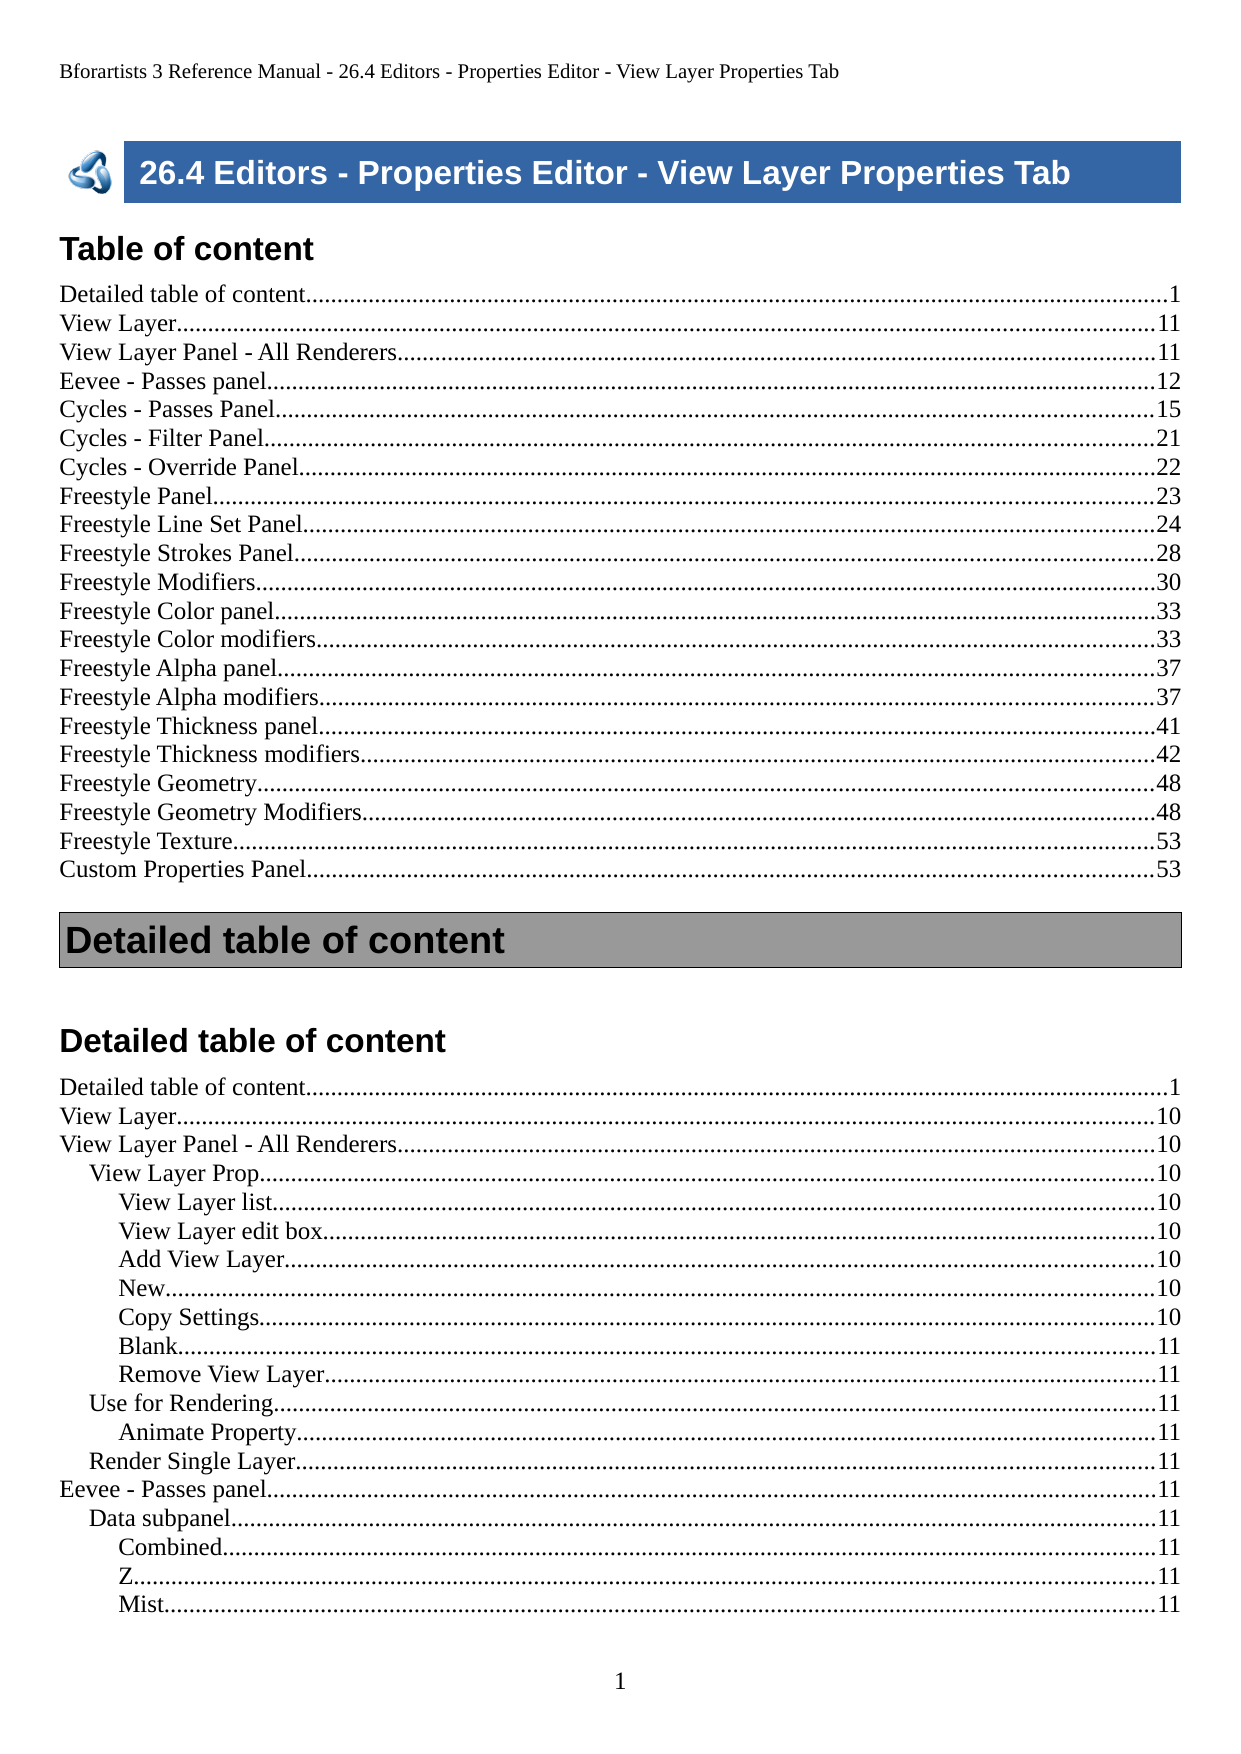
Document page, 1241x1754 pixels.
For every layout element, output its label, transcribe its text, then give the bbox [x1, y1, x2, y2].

text Eevee - Passes panel 11 [59, 1474, 1181, 1503]
text Freestyle Color modifiers 33 [59, 624, 1181, 653]
text View Layer list 10 [118, 1187, 1181, 1216]
text Freestyle Texture 53 [59, 826, 1181, 854]
text Freestyle Geometry Modifiers 48 [59, 797, 1181, 826]
text Freestyle Strokes Panel 28 [59, 538, 1181, 567]
text View Layer Panel - All Renderers 11 [59, 337, 1181, 366]
table_header [59, 141, 124, 203]
table_header Detailed table of content [60, 913, 1181, 967]
text Data subpanel 11 [88, 1503, 1181, 1532]
text View Layer edit box 10 [118, 1216, 1181, 1244]
text Copy Settings 10 [118, 1302, 1181, 1331]
text View Layer 10 [59, 1101, 1181, 1129]
text Mist 11 [118, 1589, 1181, 1618]
text Freestyle Color panel 33 [59, 596, 1181, 624]
text View Layer 11 [59, 308, 1181, 337]
text Blank 11 [118, 1331, 1181, 1359]
text Freestyle Alpha panel 37 [59, 653, 1181, 682]
picture [65, 147, 114, 197]
text Use for Rendering 11 [88, 1388, 1181, 1417]
text Freestyle Line Set Panel 24 [59, 509, 1181, 538]
text Cycles - Override Panel 22 [59, 452, 1181, 481]
text Animate Property 11 [118, 1417, 1181, 1446]
text Freestyle Modifiers 30 [59, 567, 1181, 596]
text Freestyle Thickness modifiers 42 [59, 739, 1181, 768]
subtitle Detailed table of content [59, 1021, 1181, 1059]
text Combined 11 [118, 1532, 1181, 1561]
text New 10 [118, 1273, 1181, 1302]
text Freestyle Alpha modifiers 37 [59, 682, 1181, 711]
table_header 26.4 Editors - Properties Editor - View Layer Properties Tab [124, 141, 1181, 203]
text Z 11 [118, 1561, 1181, 1589]
text View Layer Panel - All Renderers 10 [59, 1129, 1181, 1158]
text Remove View Layer 11 [118, 1359, 1181, 1388]
text Freestyle Panel 23 [59, 481, 1181, 509]
text Detailed table of content 1 [59, 1072, 1181, 1101]
text Detailed table of content 1 [59, 279, 1181, 308]
text Add View Layer 10 [118, 1244, 1181, 1273]
text Cycles - Filter Panel 21 [59, 423, 1181, 452]
text Cycles - Passes Panel 15 [59, 394, 1181, 423]
text Freestyle Thickness panel 41 [59, 711, 1181, 739]
subtitle Table of content [59, 228, 1181, 267]
text Freestyle Geometry 48 [59, 768, 1181, 797]
text View Layer Prop 10 [88, 1158, 1181, 1187]
text Custom Properties Panel 53 [59, 854, 1181, 883]
text Render Single Layer 11 [88, 1446, 1181, 1474]
text Eevee - Passes panel 12 [59, 366, 1181, 394]
